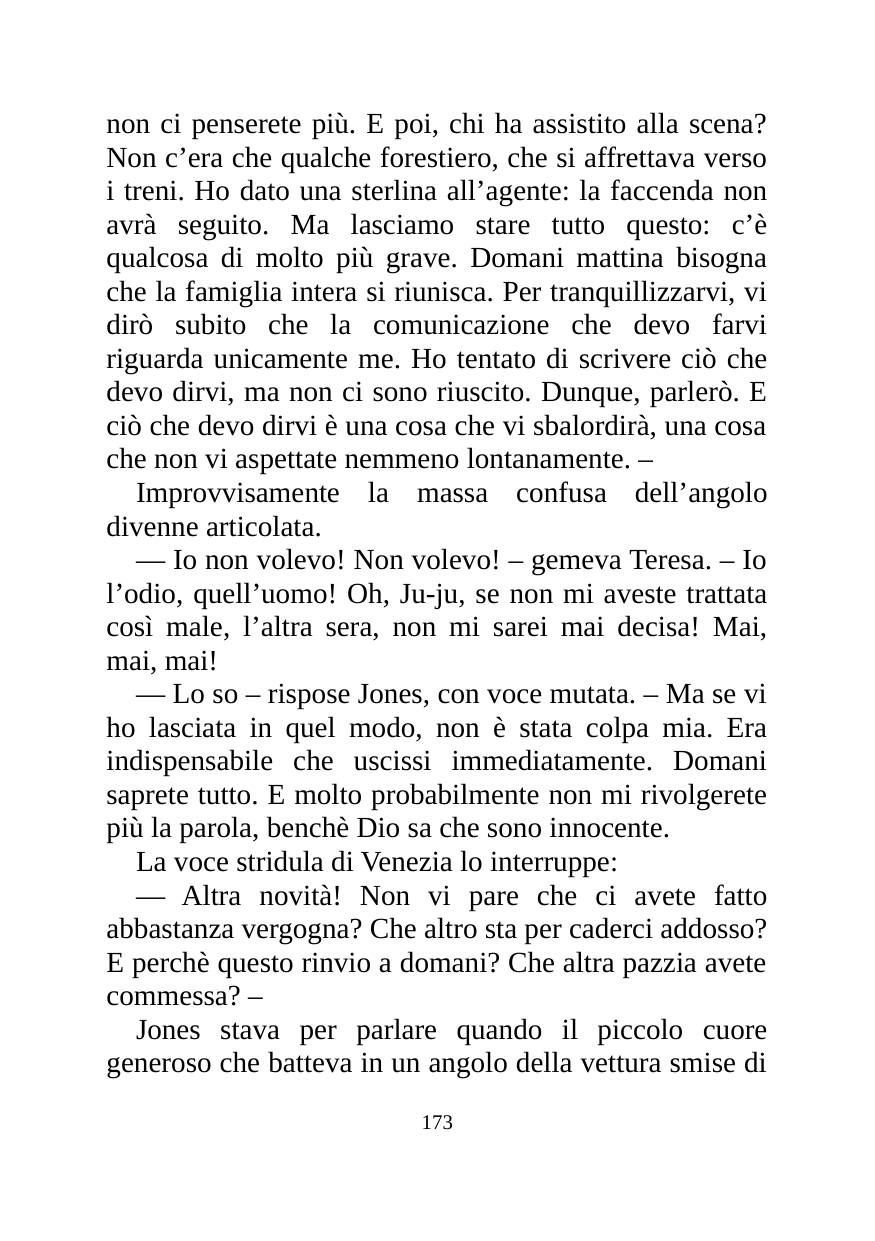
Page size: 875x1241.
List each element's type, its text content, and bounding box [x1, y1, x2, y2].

text La voce stridula di Venezia lo interruppe: [106, 844, 768, 878]
text — Io non volevo! Non volevo! – gemeva Teresa. – Io l’odio, quell’uomo! Oh, Ju-ju, se non mi aveste trattata così male, l’altra sera, non mi sarei mai decisa! Mai, mai, mai! [106, 542, 768, 676]
text — Altra novità! Non vi pare che ci avete fatto abbastanza vergogna? Che altro sta per caderci addosso? E perchè questo rinvio a domani? Che altra pazzia avete commessa? – [106, 878, 768, 1012]
text — Lo so – rispose Jones, con voce mutata. – Ma se vi ho lasciata in quel modo, non è stata colpa mia. Era indispensabile che uscissi immediatamente. Domani saprete tutto. E molto probabilmente non mi rivolgerete più la parola, benchè Dio sa che sono innocente. [106, 676, 768, 844]
text Jones stava per parlare quando il piccolo cuore generoso che batteva in un angolo della vettura smise di [106, 1012, 768, 1079]
text non ci penserete più. E poi, chi ha assistito alla scena? Non c’era che qualche forestiero, che si affrettava verso i treni. Ho dato una sterlina all’agente: la faccenda non avrà seguito. Ma lasciamo stare tutto questo: c’è qualcosa di molto più grave. Domani mattina bisogna che la famiglia intera si riunisca. Per tranquillizzarvi, vi dirò subito che la comunicazione che devo farvi riguarda unicamente me. Ho tentato di scrivere ciò che devo dirvi, ma non ci sono riuscito. Dunque, parlerò. E ciò che devo dirvi è una cosa che vi sbalordirà, una cosa che non vi aspettate nemmeno lontanamente. – [106, 106, 768, 475]
text Improvvisamente la massa confusa dell’angolo divenne articolata. [106, 475, 768, 542]
